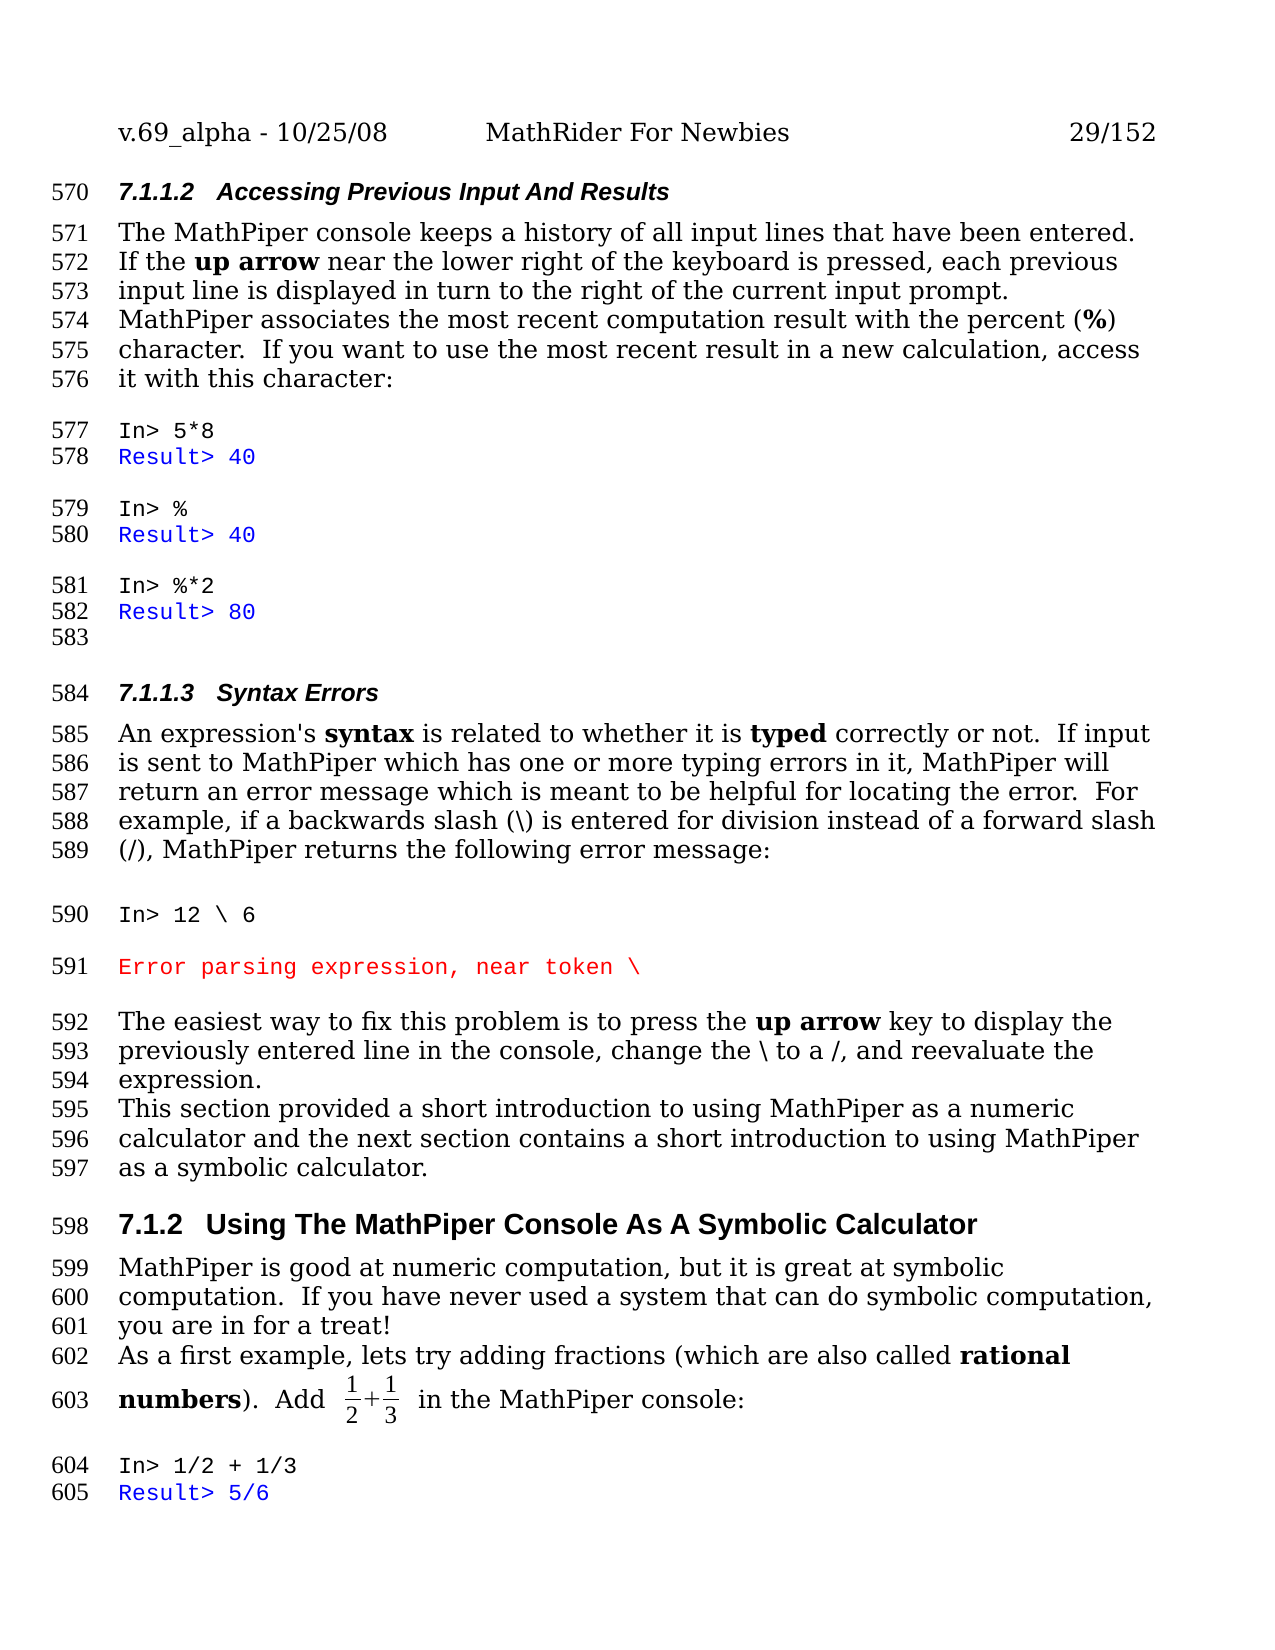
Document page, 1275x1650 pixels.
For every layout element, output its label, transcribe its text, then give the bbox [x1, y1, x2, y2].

subtitle Using The MathPiper Console As A Symbolic Calculator [118, 1207, 1157, 1241]
text MathPiper is good at numeric computation, but it is great at symbolic computation. If you have never used a system that can do symbolic computation, you are in for a treat! [118, 1253, 1157, 1341]
text In> % [118, 497, 1157, 523]
text This section provided a short introduction to using MathPiper as a numeric calculator and the next section contains a short introduction to using MathPiper as a symbolic calculator. [118, 1094, 1157, 1182]
text Result> 5/6 [118, 1481, 1157, 1507]
text As a first example, lets try adding fractions (which are also called rational numbers). Addin the MathPiper console: [118, 1341, 1157, 1429]
text The MathPiper console keeps a history of all input lines that have been entered. If the up arrow near the lower right of the keyboard is pressed, each previous input line is displayed in turn to the right of the current input prompt. [118, 218, 1157, 306]
text In> %*2 [118, 575, 1157, 601]
text Error parsing expression, near token \ [118, 955, 1157, 981]
subtitle Accessing Previous Input And Results [118, 177, 1157, 205]
text In> 1/2 + 1/3 [118, 1455, 1157, 1481]
text Result> 40 [118, 445, 1157, 471]
text In> 5*8 [118, 419, 1157, 445]
text Result> 80 [118, 601, 1157, 627]
text MathPiper associates the most recent computation result with the percent (%) character. If you want to use the most recent result in a new calculation, access it with this character: [118, 306, 1157, 393]
subtitle Syntax Errors [118, 678, 1157, 706]
text An expression's syntax is related to whether it is typed correctly or not. If input is sent to MathPiper which has one or more typing errors in it, MathPiper will return an error message which is meant to be helpful for locating the error. For example, if a backwards slash (\) is entered for division instead of a forward slash (/), MathPiper returns the following error message: [118, 719, 1157, 865]
text In> 12 \ 6 [118, 903, 1157, 929]
text The easiest way to fix this problem is to press the up arrow key to display the previously entered line in the console, change the \ to a /, and reevaluate the expression. [118, 1007, 1157, 1094]
text Result> 40 [118, 523, 1157, 549]
